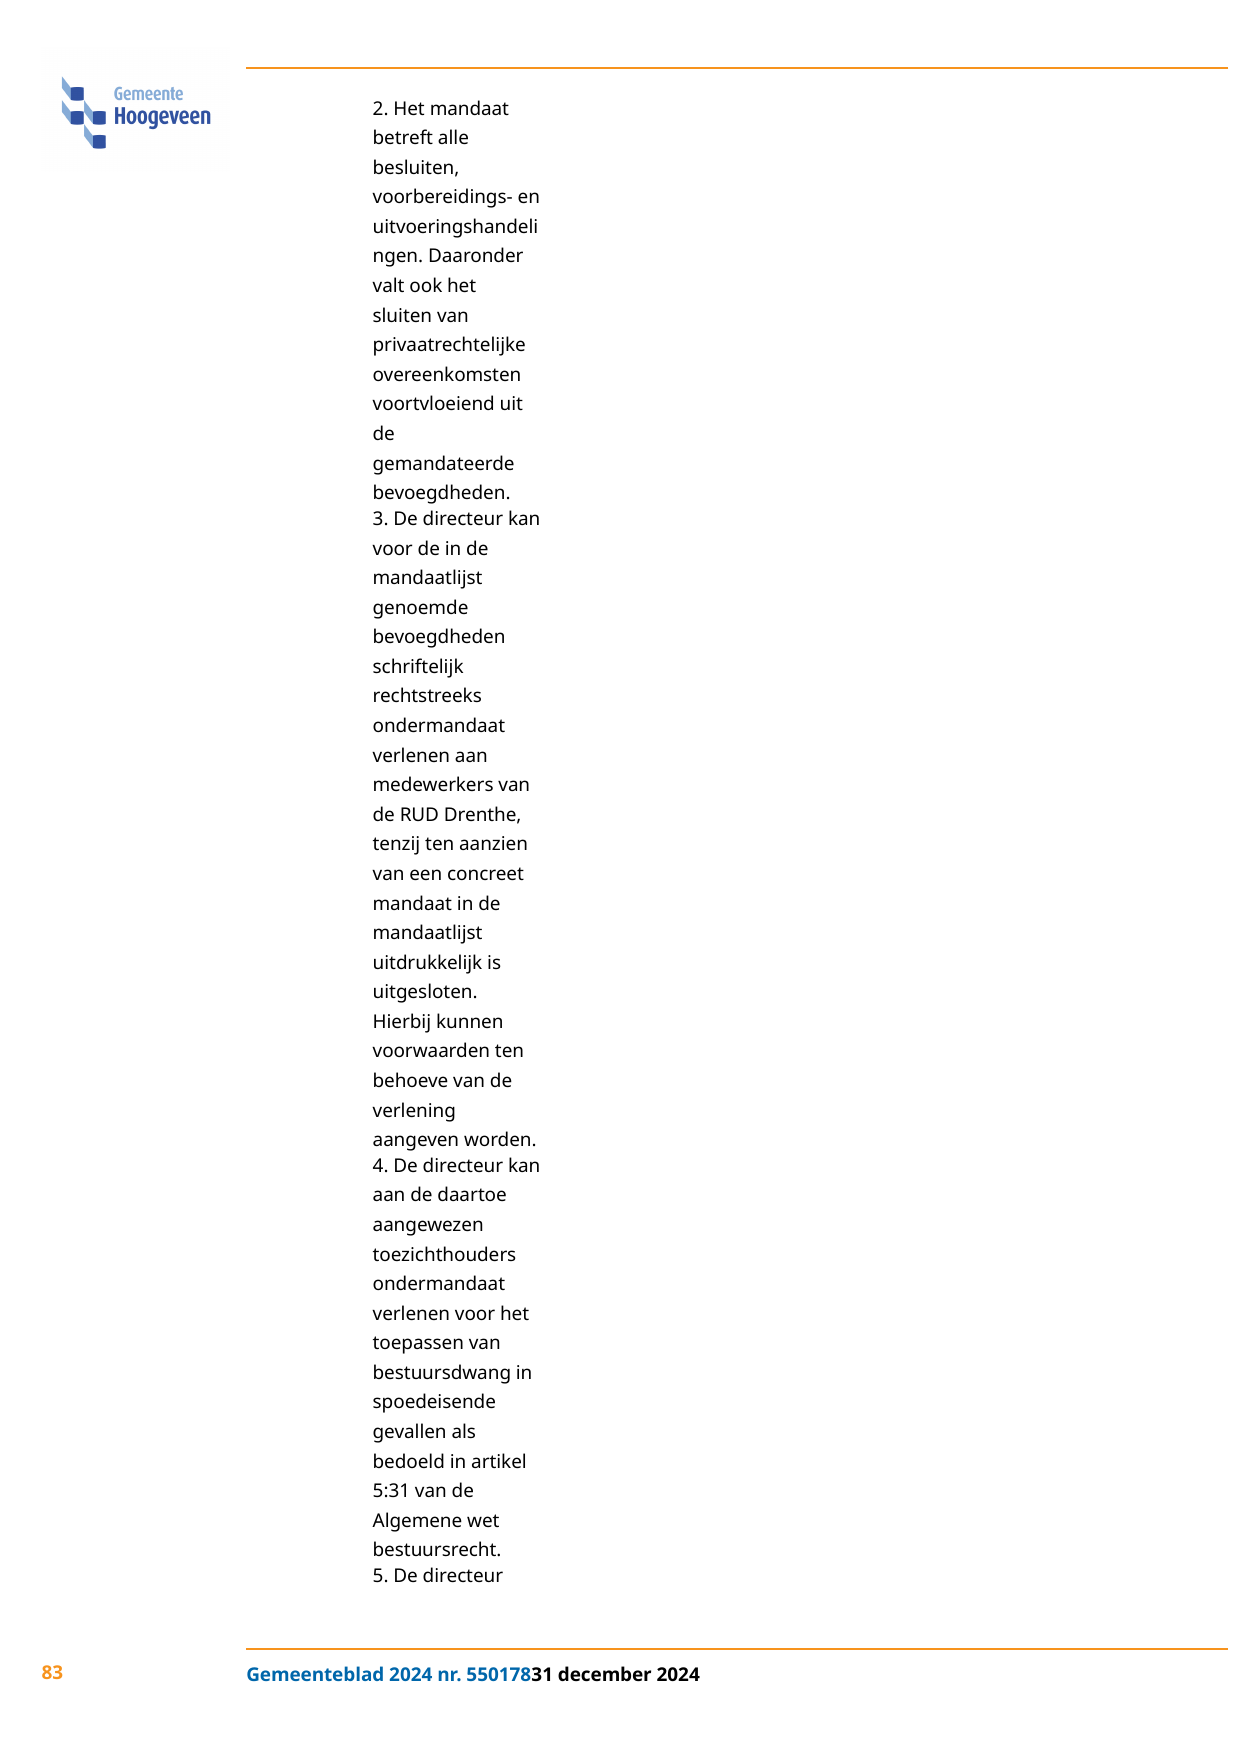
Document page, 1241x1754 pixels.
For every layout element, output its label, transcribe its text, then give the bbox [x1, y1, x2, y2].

table_cell [892, 1563, 1027, 1588]
table_cell [675, 1152, 892, 1562]
table_cell [248, 1563, 372, 1588]
table_cell [248, 1152, 372, 1562]
table_cell [248, 505, 372, 1152]
table_cell [1027, 1563, 1152, 1588]
table_cell [540, 1152, 675, 1562]
table_cell [1027, 95, 1152, 505]
table_cell 2. Het mandaat betreft alle besluiten, voorbereidings- en uitvoeringshandelingen. Daaronder valt ook het sluiten van privaatrechtelijke overeenkomsten voortvloeiend uit de gemandateerde bevoegdheden. [373, 95, 540, 505]
table_cell [675, 95, 892, 505]
table_cell 4. De directeur kan aan de daartoe aangewezen toezichthouders ondermandaat verlenen voor het toepassen van bestuursdwang in spoedeisende gevallen als bedoeld in artikel 5:31 van de Algemene wet bestuursrecht. [373, 1152, 540, 1562]
table_cell [892, 505, 1027, 1152]
table_cell 3. De directeur kan voor de in de mandaatlijst genoemde bevoegdheden schriftelijk rechtstreeks ondermandaat verlenen aan medewerkers van de RUD Drenthe, tenzij ten aanzien van een concreet mandaat in de mandaatlijst uitdrukkelijk is uitgesloten. Hierbij kunnen voorwaarden ten behoeve van de verlening aangeven worden. [373, 505, 540, 1152]
table_cell [675, 505, 892, 1152]
table_cell [248, 95, 372, 505]
table_cell [675, 1563, 892, 1588]
table_cell [892, 1152, 1027, 1562]
table_cell [540, 505, 675, 1152]
table_cell [1027, 505, 1152, 1152]
table_cell [540, 95, 675, 505]
picture [41, 47, 231, 172]
table_cell [540, 1563, 675, 1588]
table_cell [892, 95, 1027, 505]
table_cell 5. De directeur [373, 1563, 540, 1588]
table_cell [1027, 1152, 1152, 1562]
